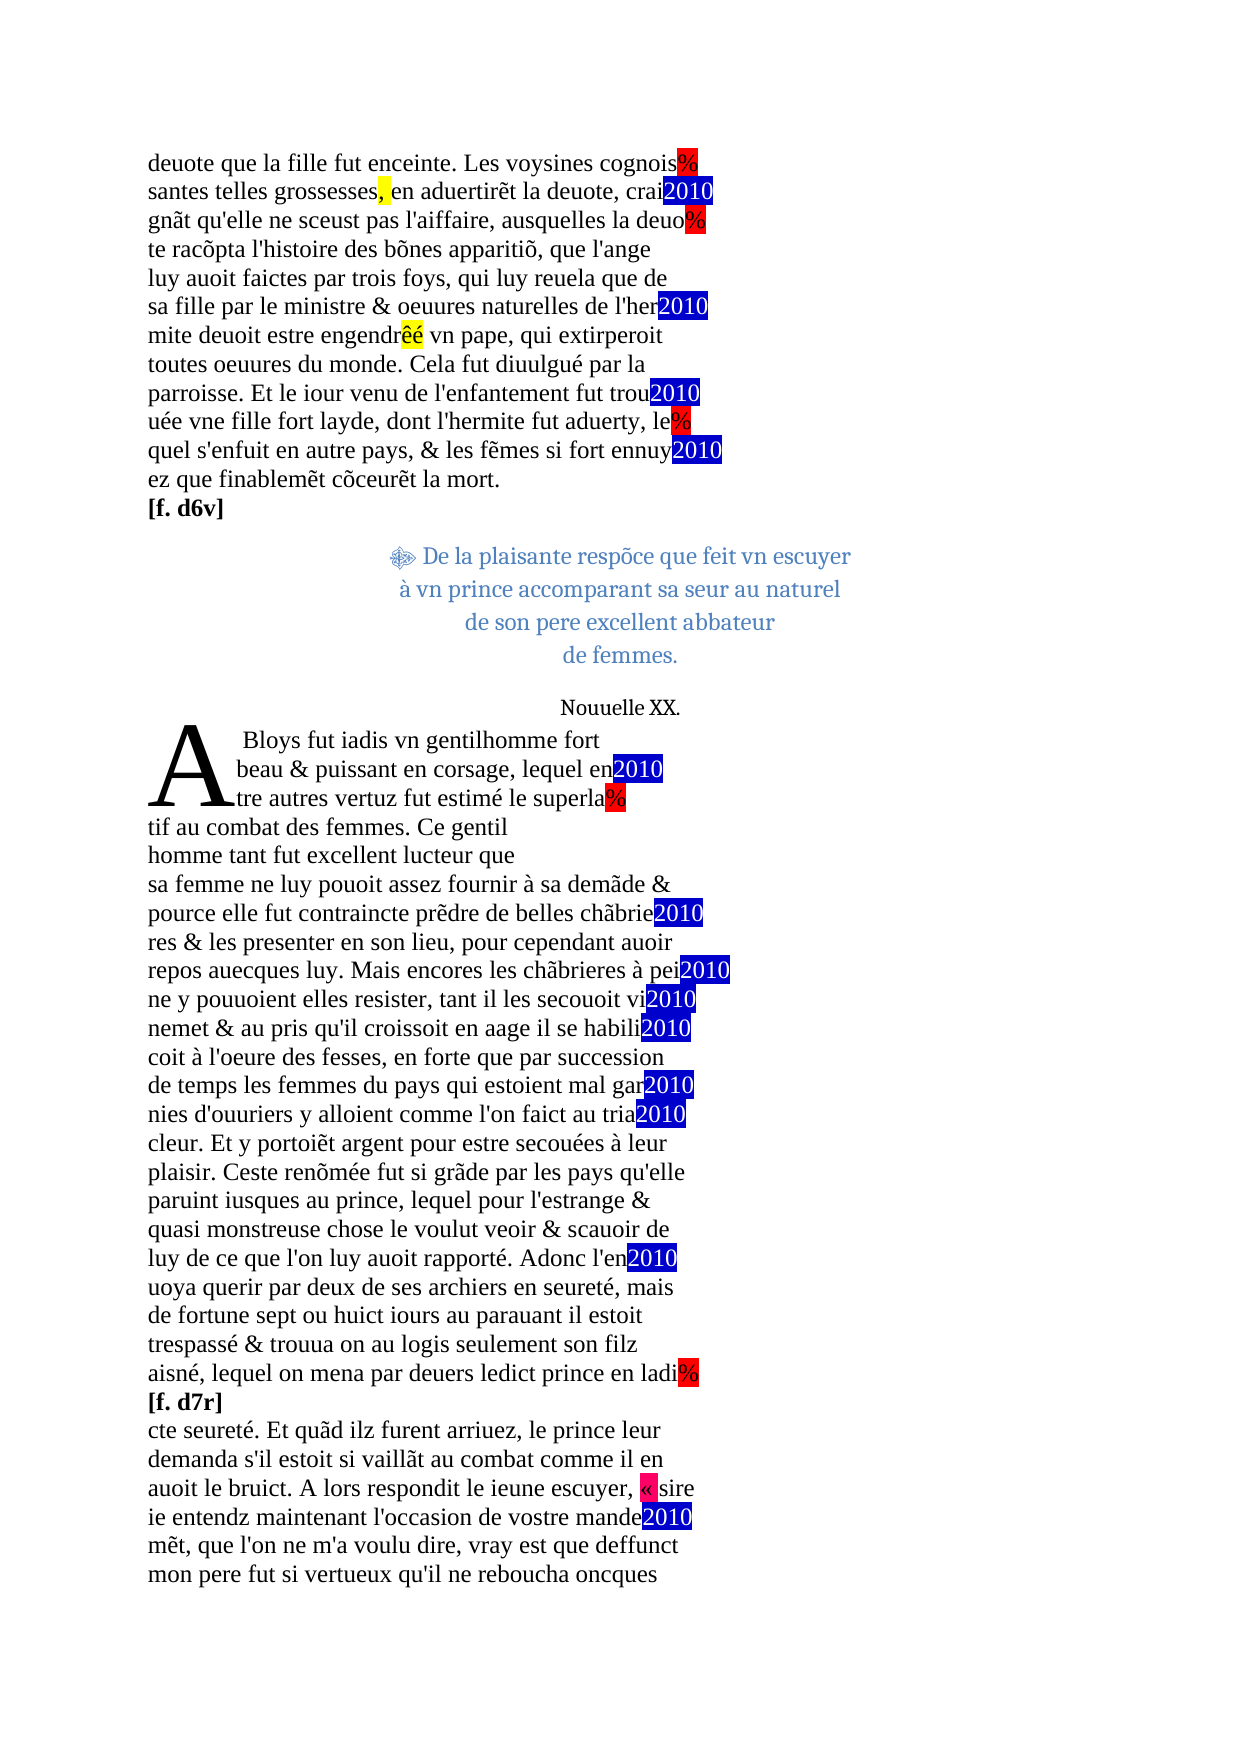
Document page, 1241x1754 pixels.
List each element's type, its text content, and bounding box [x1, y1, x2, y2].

text A Bloys fut iadis vn gentilhomme fort beau & puissant en corsage, lequel en2010 tre autres vertuz fut estimé le superla% tif au combat des femmes. Ce gentil homme tant fut excellent lucteur que sa femme ne luy pouoit assez fournir à sa demãde & pource elle fut contraincte prẽdre de belles chãbrie2010 res & les presenter en son lieu, pour cependant auoir repos auecques luy. Mais encores les chãbrieres à pei2010 ne y pouuoient elles resister, tant il les secouoit vi2010 nemet & au pris qu'il croissoit en aage il se habili2010 coit à l'oeure des fesses, en forte que par succession de temps les femmes du pays qui estoient mal gar2010 nies d'ouuriers y alloient comme l'on faict au tria2010 cleur. Et y portoiẽt argent pour estre secouées à leur plaisir. Ceste renõmée fut si grãde par les pays qu'elle paruint iusques au prince, lequel pour l'estrange & quasi monstreuse chose le voulut veoir & scauoir de luy de ce que l'on luy auoit rapporté. Adonc l'en2010 uoya querir par deux de ses archiers en seureté, mais de fortune sept ou huict iours au parauant il estoit trespassé & trouua on au logis seulement son filz aisné, lequel on mena par deuers ledict prince en ladi% [f. d7r] cte seureté. Et quãd ilz furent arriuez, le prince leur demanda s'il estoit si vaillãt au combat comme il en auoit le bruict. A lors respondit le ieune escuyer, « sire ie entendz maintenant l'occasion de vostre mande2010 mẽt, que l'on ne m'a voulu dire, vray est que deffunct mon pere fut si vertueux qu'il ne reboucha oncques [148, 725, 1093, 1588]
subtitle ❧ De la plaisante respõce que feit vn escuyer à vn prince accomparant sa seur au naturel de son pere excellent abbateur de femmes. [148, 542, 1093, 670]
subtitle Nouuelle XX. [148, 695, 1093, 721]
text deuote que la fille fut enceinte. Les voysines cognois% santes telles grossesses, en aduertirẽt la deuote, crai2010 gnãt qu'elle ne sceust pas l'aiffaire, ausquelles la deuo% te racõpta l'histoire des bõnes apparitiõ, que l'ange luy auoit faictes par trois foys, qui luy reuela que de sa fille par le ministre & oeuures naturelles de l'her2010 mite deuoit estre engendrêé vn pape, qui extirperoit toutes oeuures du monde. Cela fut diuulgué par la parroisse. Et le iour venu de l'enfantement fut trou2010 uée vne fille fort layde, dont l'hermite fut aduerty, le% quel s'enfuit en autre pays, & les fẽmes si fort ennuy2010 ez que finablemẽt cõceurẽt la mort. [148, 148, 1093, 493]
text [f. d6v] [148, 493, 1093, 521]
